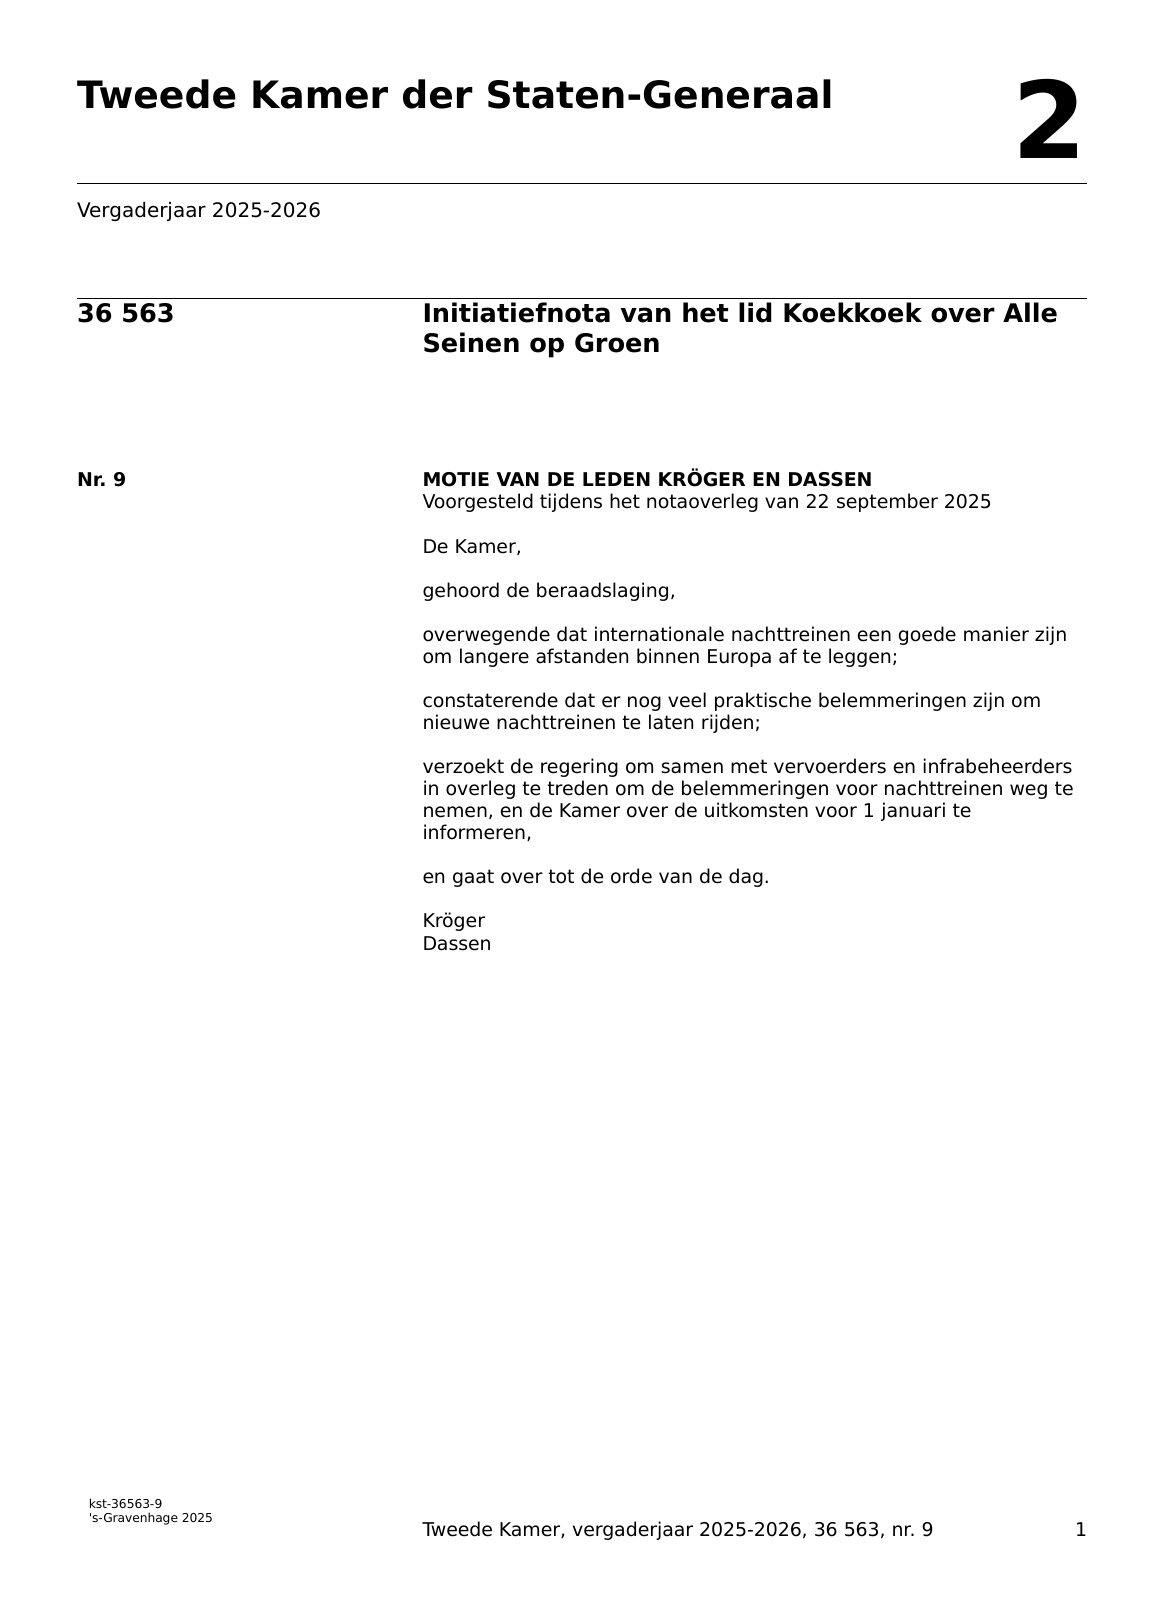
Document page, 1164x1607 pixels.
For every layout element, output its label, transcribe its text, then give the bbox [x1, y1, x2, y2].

text De Kamer, [422, 536, 1087, 557]
subtitle Nr. 9 MOTIE VAN DE LEDEN KRÖGER EN DASSEN [77, 469, 1087, 491]
text en gaat over tot de orde van de dag. [422, 866, 1087, 888]
text Dassen [422, 932, 1087, 954]
text Kröger [422, 910, 1087, 932]
text overwegende dat internationale nachttreinen een goede manier zijn om langere afstanden binnen Europa af te leggen; [422, 624, 1087, 668]
table_header Tweede Kamer der Staten-Generaal [77, 59, 886, 183]
text Voorgesteld tijdens het notaoverleg van 22 september 2025 [422, 491, 1087, 513]
text kst-36563-9 [88, 1497, 323, 1511]
text constaterende dat er nog veel praktische belemmeringen zijn om nieuwe nachttreinen te laten rijden; [422, 690, 1087, 734]
text 's-Gravenhage 2025 [88, 1511, 323, 1525]
text gehoord de beraadslaging, [422, 580, 1087, 602]
table_header 2 [886, 59, 1087, 183]
text verzoekt de regering om samen met vervoerders en infrabeheerders in overleg te treden om de belemmeringen voor nachttreinen weg te nemen, en de Kamer over de uitkomsten voor 1 januari te informeren, [422, 756, 1087, 844]
subtitle 36 563 Initiatiefnota van het lid Koekkoek over Alle Seinen op Groen [77, 299, 1087, 358]
table_cell Vergaderjaar 2025-2026 [77, 184, 1087, 298]
